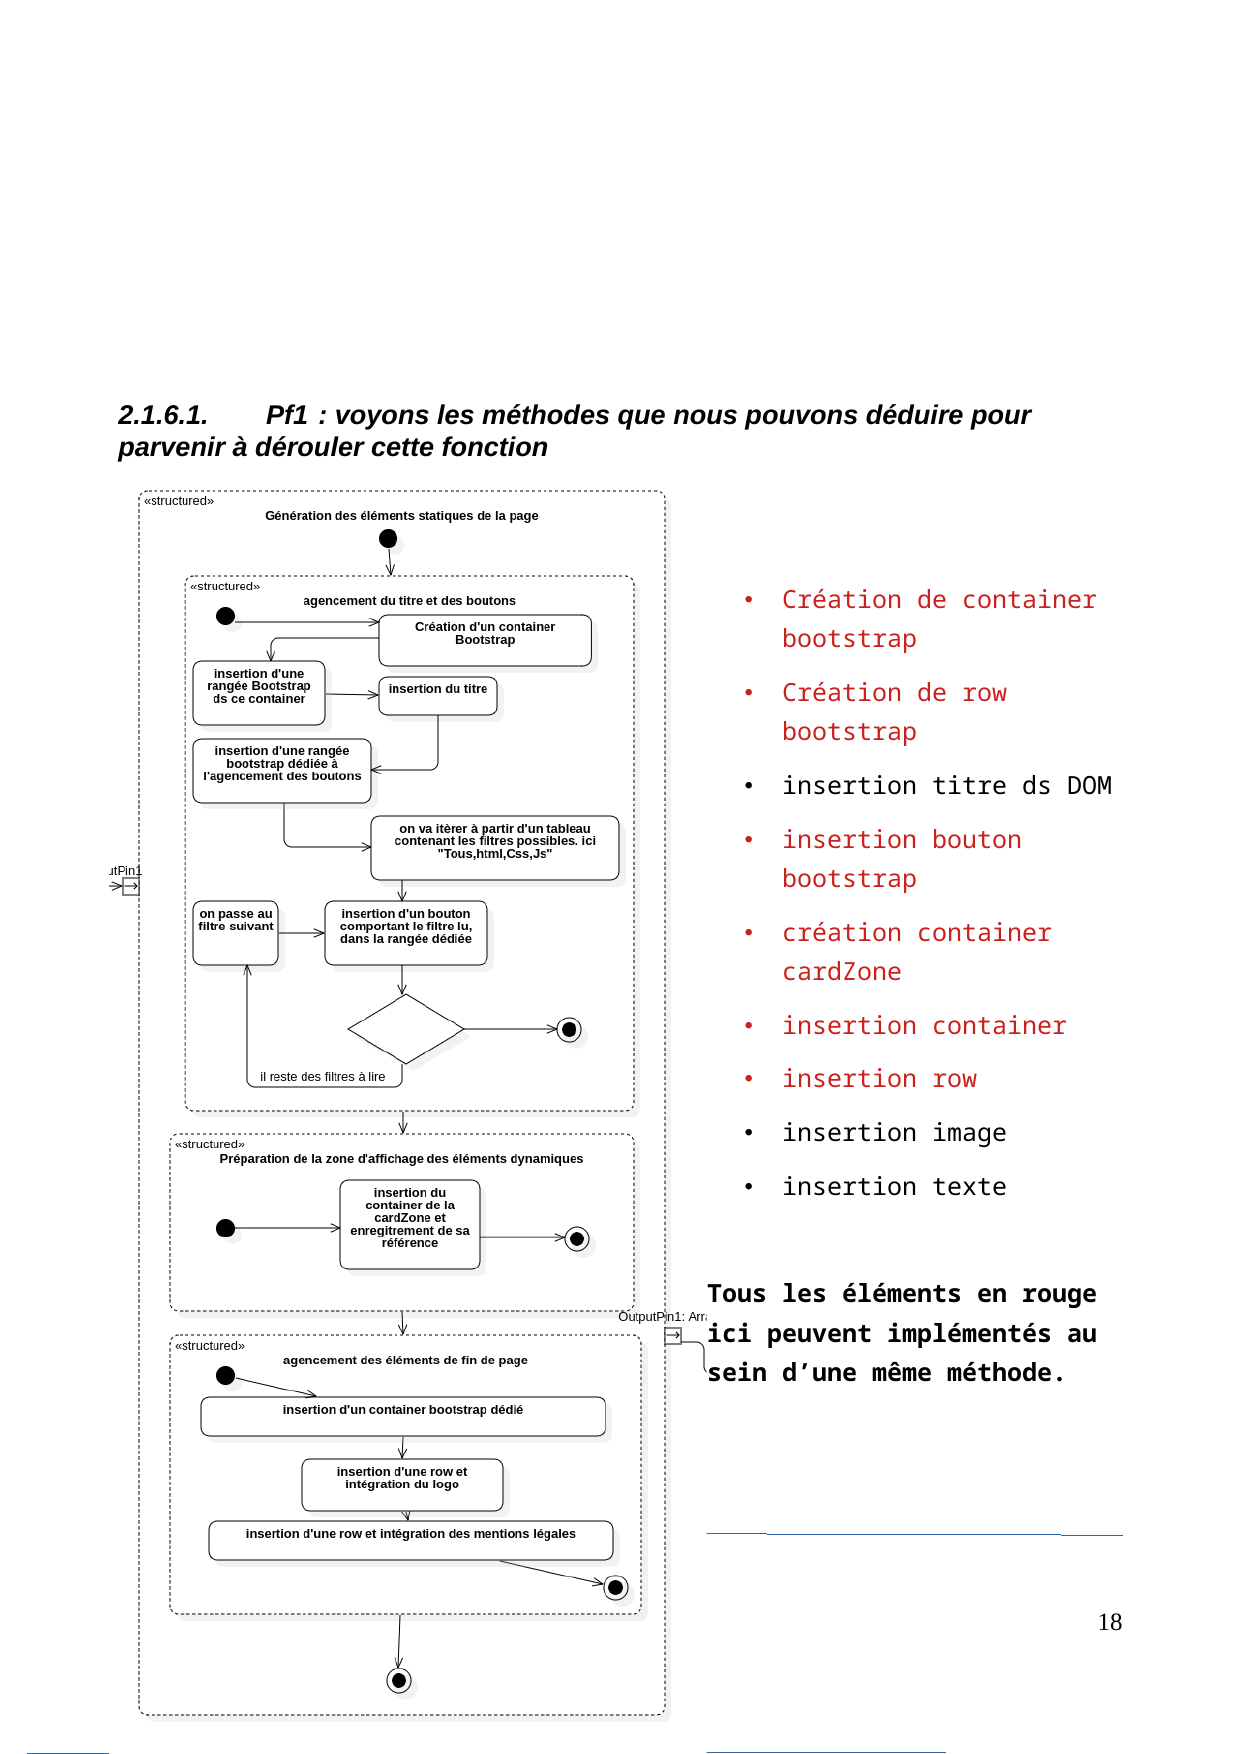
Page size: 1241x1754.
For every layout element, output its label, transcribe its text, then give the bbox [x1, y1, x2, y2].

list insertion container [336, 1007, 1122, 1041]
list insertion image [336, 1115, 1122, 1149]
list insertion texte [336, 1168, 1122, 1203]
list insertion titre ds DOM [336, 768, 1122, 802]
list Création de row bootstrap [336, 675, 1122, 748]
picture [109, 467, 336, 1754]
list insertion bouton bootstrap [336, 821, 1122, 895]
subtitle Pf1 : voyons les méthodes que nous pouvons déduire pour parvenir à dérouler cette fonction [118, 399, 1122, 462]
list Création de container bootstrap [336, 582, 1122, 655]
list création container cardZone [336, 914, 1122, 988]
list insertion row [336, 1061, 1122, 1095]
text Tous les éléments en rouge ici peuvent implémentés au sein d’une même méthode. [336, 1276, 1122, 1388]
